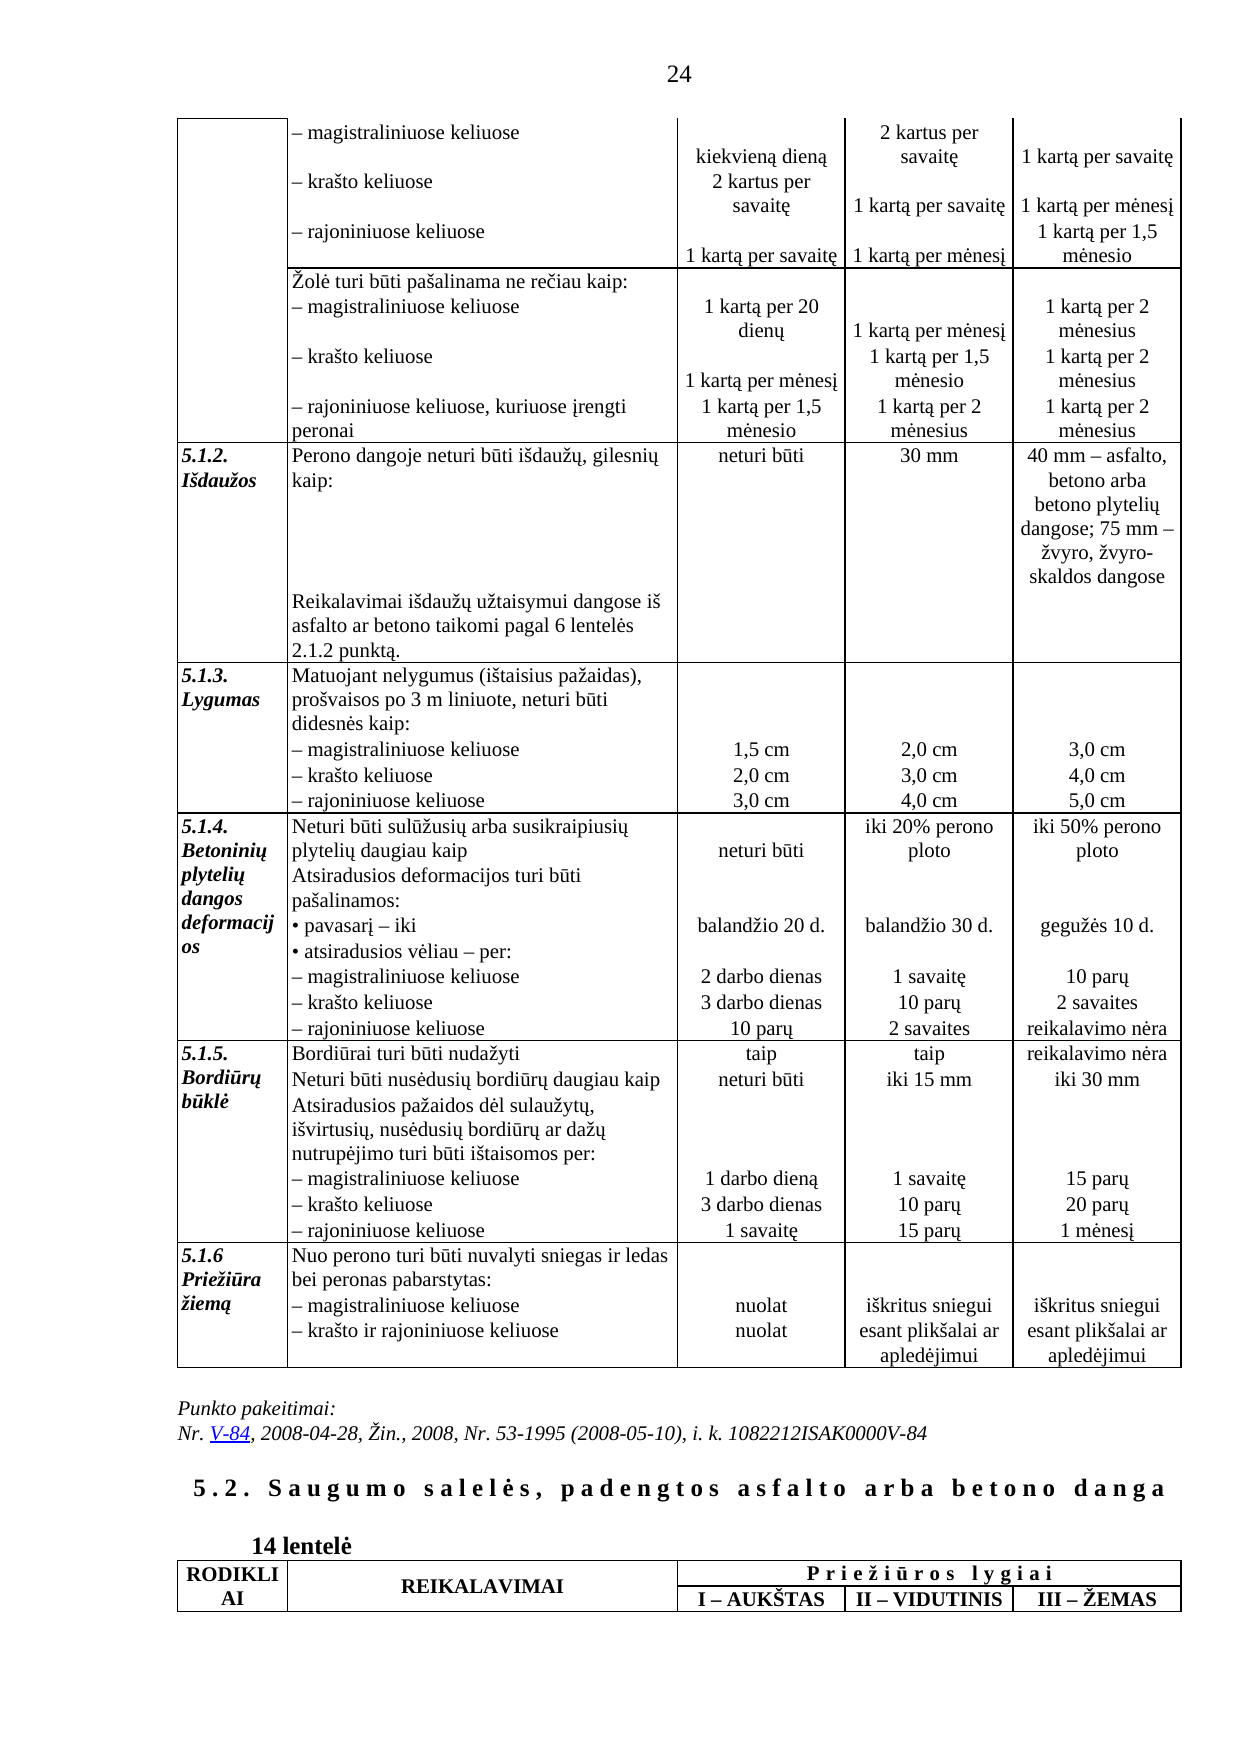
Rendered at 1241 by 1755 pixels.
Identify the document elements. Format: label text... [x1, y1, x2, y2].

table_cell 1 kartą per 2 mėnesius [846, 392, 1012, 442]
table_cell 1 kartą per 20 dienų [678, 293, 844, 342]
table_cell 2 savaites [1014, 989, 1180, 1014]
table_cell nuolat [678, 1317, 844, 1367]
table_cell 2 kartus per savaitę [846, 118, 1012, 168]
table_cell 3 darbo dienas [678, 1190, 844, 1216]
table_cell 30 mm [846, 443, 1012, 588]
table_cell – rajoniniuose keliuose, kuriuose įrengti peronai [288, 392, 677, 442]
table_cell balandžio 20 d. [678, 912, 844, 937]
table_cell [678, 862, 844, 912]
table_cell [1014, 1091, 1180, 1165]
table_cell 1 mėnesį [1014, 1216, 1180, 1242]
table_header RODIKLIAI [178, 1561, 287, 1611]
table_cell – krašto ir rajoniniuose keliuose [288, 1317, 677, 1367]
table_cell balandžio 30 d. [846, 912, 1012, 937]
table_cell [1014, 663, 1180, 735]
table_cell 5.1.3. Lygumas [178, 663, 287, 812]
table_cell • atsiradusios vėliau – per: [288, 937, 677, 963]
table_cell 1 savaitę [846, 1165, 1012, 1190]
table_cell 1 kartą per 2 mėnesius [1014, 343, 1180, 392]
table_cell 2 kartus per savaitę [678, 168, 844, 217]
table_cell – krašto keliuose [288, 168, 677, 217]
table_cell [1014, 1243, 1180, 1291]
table_cell 1 kartą per mėnesį [1014, 168, 1180, 217]
table_cell 5.1.5. Bordiūrų būklė [178, 1041, 287, 1242]
table_cell 1 kartą per 1,5 mėnesio [846, 343, 1012, 392]
table_cell 40 mm – asfalto, betono arba betono plytelių dangose; 75 mm – žvyro, žvyro-skaldos dangose [1014, 443, 1180, 588]
table_cell taip [678, 1041, 844, 1065]
table_cell – magistraliniuose keliuose [288, 118, 677, 168]
table_cell 1 kartą per savaitę [1014, 118, 1180, 168]
table_cell [678, 269, 844, 293]
table_cell 2 savaites [846, 1014, 1012, 1040]
table_cell – rajoniniuose keliuose [288, 218, 677, 267]
table_cell 10 parų [678, 1014, 844, 1040]
table_cell neturi būti [678, 1065, 844, 1091]
table_header REIKALAVIMAI [288, 1561, 677, 1611]
table_cell [846, 1243, 1012, 1291]
table_cell esant plikšalai ar apledėjimui [846, 1317, 1012, 1367]
table_cell [846, 588, 1012, 662]
text 14 lentelė [177, 1531, 1181, 1559]
table_cell [846, 937, 1012, 963]
table_cell kiekvieną dieną [678, 118, 844, 168]
table_cell 4,0 cm [1014, 761, 1180, 787]
table_cell 10 parų [846, 989, 1012, 1014]
table_cell 20 parų [1014, 1190, 1180, 1216]
table_cell – krašto keliuose [288, 343, 677, 392]
table_cell 1 kartą per 1,5 mėnesio [1014, 218, 1180, 267]
table_cell – rajoniniuose keliuose [288, 787, 677, 812]
table_cell 1 kartą per 1,5 mėnesio [678, 392, 844, 442]
table_cell 3 darbo dienas [678, 989, 844, 1014]
table_cell 1 kartą per mėnesį [846, 293, 1012, 342]
table_cell 5.1.2. Išdaužos [178, 443, 287, 662]
table_cell [846, 663, 1012, 735]
table_cell Reikalavimai išdaužų užtaisymui dangose iš asfalto ar betono taikomi pagal 6 lentelės 2.1.2 punktą. [288, 588, 677, 662]
table_cell esant plikšalai ar apledėjimui [1014, 1317, 1180, 1367]
table_cell iki 50% perono ploto [1014, 814, 1180, 862]
table_cell – krašto keliuose [288, 1190, 677, 1216]
table_cell 5,0 cm [1014, 787, 1180, 812]
table_cell – magistraliniuose keliuose [288, 1165, 677, 1190]
table_cell iškritus sniegui [1014, 1291, 1180, 1317]
table_cell – magistraliniuose keliuose [288, 963, 677, 988]
table_cell [1014, 269, 1180, 293]
table_cell iškritus sniegui [846, 1291, 1012, 1317]
table_cell neturi būti [678, 814, 844, 862]
table_cell gegužės 10 d. [1014, 912, 1180, 937]
table_cell 3,0 cm [846, 761, 1012, 787]
table_cell 1 savaitę [678, 1216, 844, 1242]
table_cell 3,0 cm [1014, 735, 1180, 761]
table_cell – rajoniniuose keliuose [288, 1014, 677, 1040]
table_cell 1 kartą per 2 mėnesius [1014, 293, 1180, 342]
table_cell 3,0 cm [678, 787, 844, 812]
table_cell neturi būti [678, 443, 844, 588]
table_cell 4,0 cm [846, 787, 1012, 812]
table_cell Matuojant nelygumus (ištaisius pažaidas), prošvaisos po 3 m liniuote, neturi būti didesnės kaip: [288, 663, 677, 735]
table_cell – magistraliniuose keliuose [288, 293, 677, 342]
table_cell [678, 1091, 844, 1165]
table_cell Nuo perono turi būti nuvalyti sniegas ir ledas bei peronas pabarstytas: [288, 1243, 677, 1291]
table_cell 10 parų [1014, 963, 1180, 988]
table_cell [846, 862, 1012, 912]
table_cell 1 kartą per mėnesį [846, 218, 1012, 267]
table_cell 1,5 cm [678, 735, 844, 761]
table_cell nuolat [678, 1291, 844, 1317]
table_cell [1014, 862, 1180, 912]
table_cell – krašto keliuose [288, 761, 677, 787]
table_cell Atsiradusios deformacijos turi būti pašalinamos: [288, 862, 677, 912]
table_cell – magistraliniuose keliuose [288, 735, 677, 761]
table_cell [678, 1243, 844, 1291]
table_cell 2,0 cm [846, 735, 1012, 761]
table_cell iki 15 mm [846, 1065, 1012, 1091]
table_cell reikalavimo nėra [1014, 1014, 1180, 1040]
table_cell 1 kartą per 2 mėnesius [1014, 392, 1180, 442]
table_cell – krašto keliuose [288, 989, 677, 1014]
table_cell 5.1.4. Betoninių plytelių dangos deformacijos [178, 814, 287, 1040]
text Punkto pakeitimai: [177, 1396, 1181, 1420]
table_cell [846, 269, 1012, 293]
table_cell iki 20% perono ploto [846, 814, 1012, 862]
table_cell Atsiradusios pažaidos dėl sulaužytų, išvirtusių, nusėdusių bordiūrų ar dažų nutrupėjimo turi būti ištaisomos per: [288, 1091, 677, 1165]
table_cell 15 parų [846, 1216, 1012, 1242]
table_cell – magistraliniuose keliuose [288, 1291, 677, 1317]
table_cell Neturi būti nusėdusių bordiūrų daugiau kaip [288, 1065, 677, 1091]
table_cell 15 parų [1014, 1165, 1180, 1190]
table_cell [846, 1091, 1012, 1165]
table_cell • pavasarį – iki [288, 912, 677, 937]
table_cell – rajoniniuose keliuose [288, 1216, 677, 1242]
table_cell taip [846, 1041, 1012, 1065]
table_cell Žolė turi būti pašalinama ne rečiau kaip: [288, 269, 677, 293]
text Nr. V-84, 2008-04-28, Žin., 2008, Nr. 53-1995 (2008-05-10), i. k. 1082212ISAK0000V-84 [177, 1420, 1181, 1444]
table_cell 1 kartą per savaitę [846, 168, 1012, 217]
text 5.2. Saugumo salelės, padengtos asfalto arba betono danga [177, 1473, 1181, 1502]
table_cell 1 kartą per mėnesį [678, 343, 844, 392]
table_cell Bordiūrai turi būti nudažyti [288, 1041, 677, 1065]
table_cell [678, 588, 844, 662]
table_cell [678, 663, 844, 735]
table_cell reikalavimo nėra [1014, 1041, 1180, 1065]
table_cell 1 kartą per savaitę [678, 218, 844, 267]
table_cell 1 darbo dieną [678, 1165, 844, 1190]
table_cell iki 30 mm [1014, 1065, 1180, 1091]
table_cell [178, 119, 287, 442]
table_cell 2 darbo dienas [678, 963, 844, 988]
table_cell [678, 937, 844, 963]
table_cell Perono dangoje neturi būti išdaužų, gilesnių kaip: [288, 443, 677, 588]
table_cell Neturi būti sulūžusių arba susikraipiusių plytelių daugiau kaip [288, 814, 677, 862]
table_cell [1014, 588, 1180, 662]
table_cell 10 parų [846, 1190, 1012, 1216]
table_cell [1014, 937, 1180, 963]
table_cell 2,0 cm [678, 761, 844, 787]
table_cell 5.1.6 Priežiūra žiemą [178, 1243, 287, 1367]
table_cell 1 savaitę [846, 963, 1012, 988]
